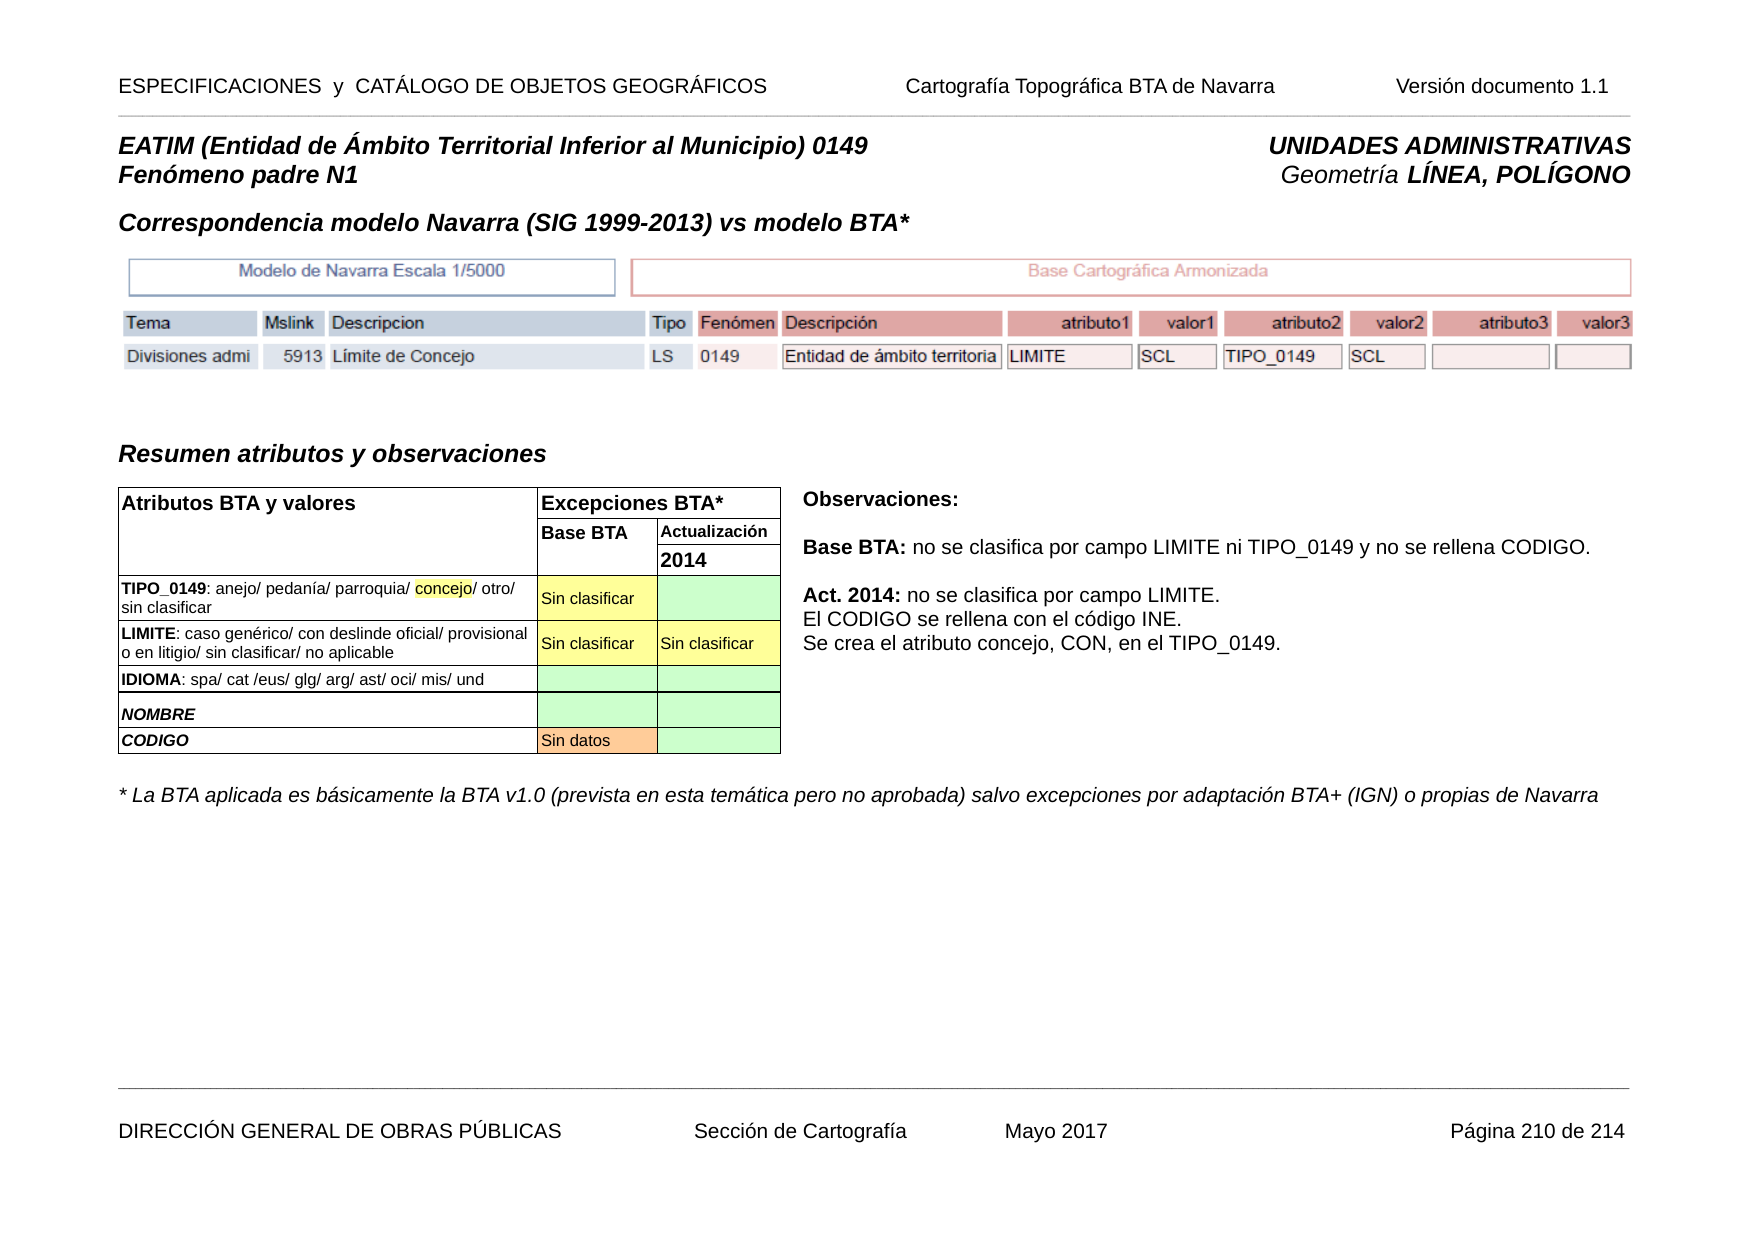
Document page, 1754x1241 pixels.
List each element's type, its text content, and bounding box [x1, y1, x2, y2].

text Correspondencia modelo Navarra (SIG 1999-2013) vs modelo BTA* [118, 208, 1636, 237]
table_header [107, 487, 118, 754]
table_cell Sin clasificar [538, 576, 657, 620]
text Fenómeno padre N1 Geometría LÍNEA, POLÍGONO [118, 160, 1636, 189]
table_header Excepciones BTA* [538, 488, 780, 518]
table_cell [538, 693, 657, 727]
table_cell Base BTA [538, 519, 657, 575]
table_cell [658, 666, 780, 691]
table_cell LIMITE: caso genérico/ con deslinde oficial/ provisional o en litigio/ sin clasificar/ no aplicable [119, 621, 537, 665]
table_cell [658, 693, 780, 727]
table_cell Sin clasificar [658, 621, 780, 665]
table_cell Sin clasificar [538, 621, 657, 665]
text * La BTA aplicada es básicamente la BTA v1.0 (prevista en esta temática pero no aprobada) salvo excepciones por adaptación BTA+ (IGN) o propias de Navarra [118, 783, 1636, 807]
table_cell [658, 728, 780, 753]
text Resumen atributos y observaciones [118, 439, 1636, 468]
table_header Observaciones: Base BTA: no se clasifica por campo LIMITE ni TIPO_0149 y no se rellena CODIGO. Act. 2014: no se clasifica por campo LIMITE. El CODIGO se rellena con el código INE. Se crea el atributo concejo, CON, en el TIPO_0149. [791, 487, 1635, 754]
table_cell Sin datos [538, 728, 657, 753]
table_cell CODIGO [119, 728, 537, 753]
picture [118, 256, 1637, 373]
table_cell [658, 576, 780, 620]
table_cell Actualización [658, 519, 780, 544]
table_cell 2014 [658, 545, 780, 575]
text EATIM (Entidad de Ámbito Territorial Inferior al Municipio) 0149 UNIDADES ADMINISTRATIVAS [118, 131, 1636, 160]
table_cell IDIOMA: spa/ cat /eus/ glg/ arg/ ast/ oci/ mis/ und [119, 666, 537, 691]
table_cell NOMBRE [119, 693, 537, 727]
table_header [781, 487, 791, 754]
table_cell [538, 666, 657, 691]
table_header Atributos BTA y valores [119, 488, 537, 575]
table_cell TIPO_0149: anejo/ pedanía/ parroquia/ concejo/ otro/ sin clasificar [119, 576, 537, 620]
